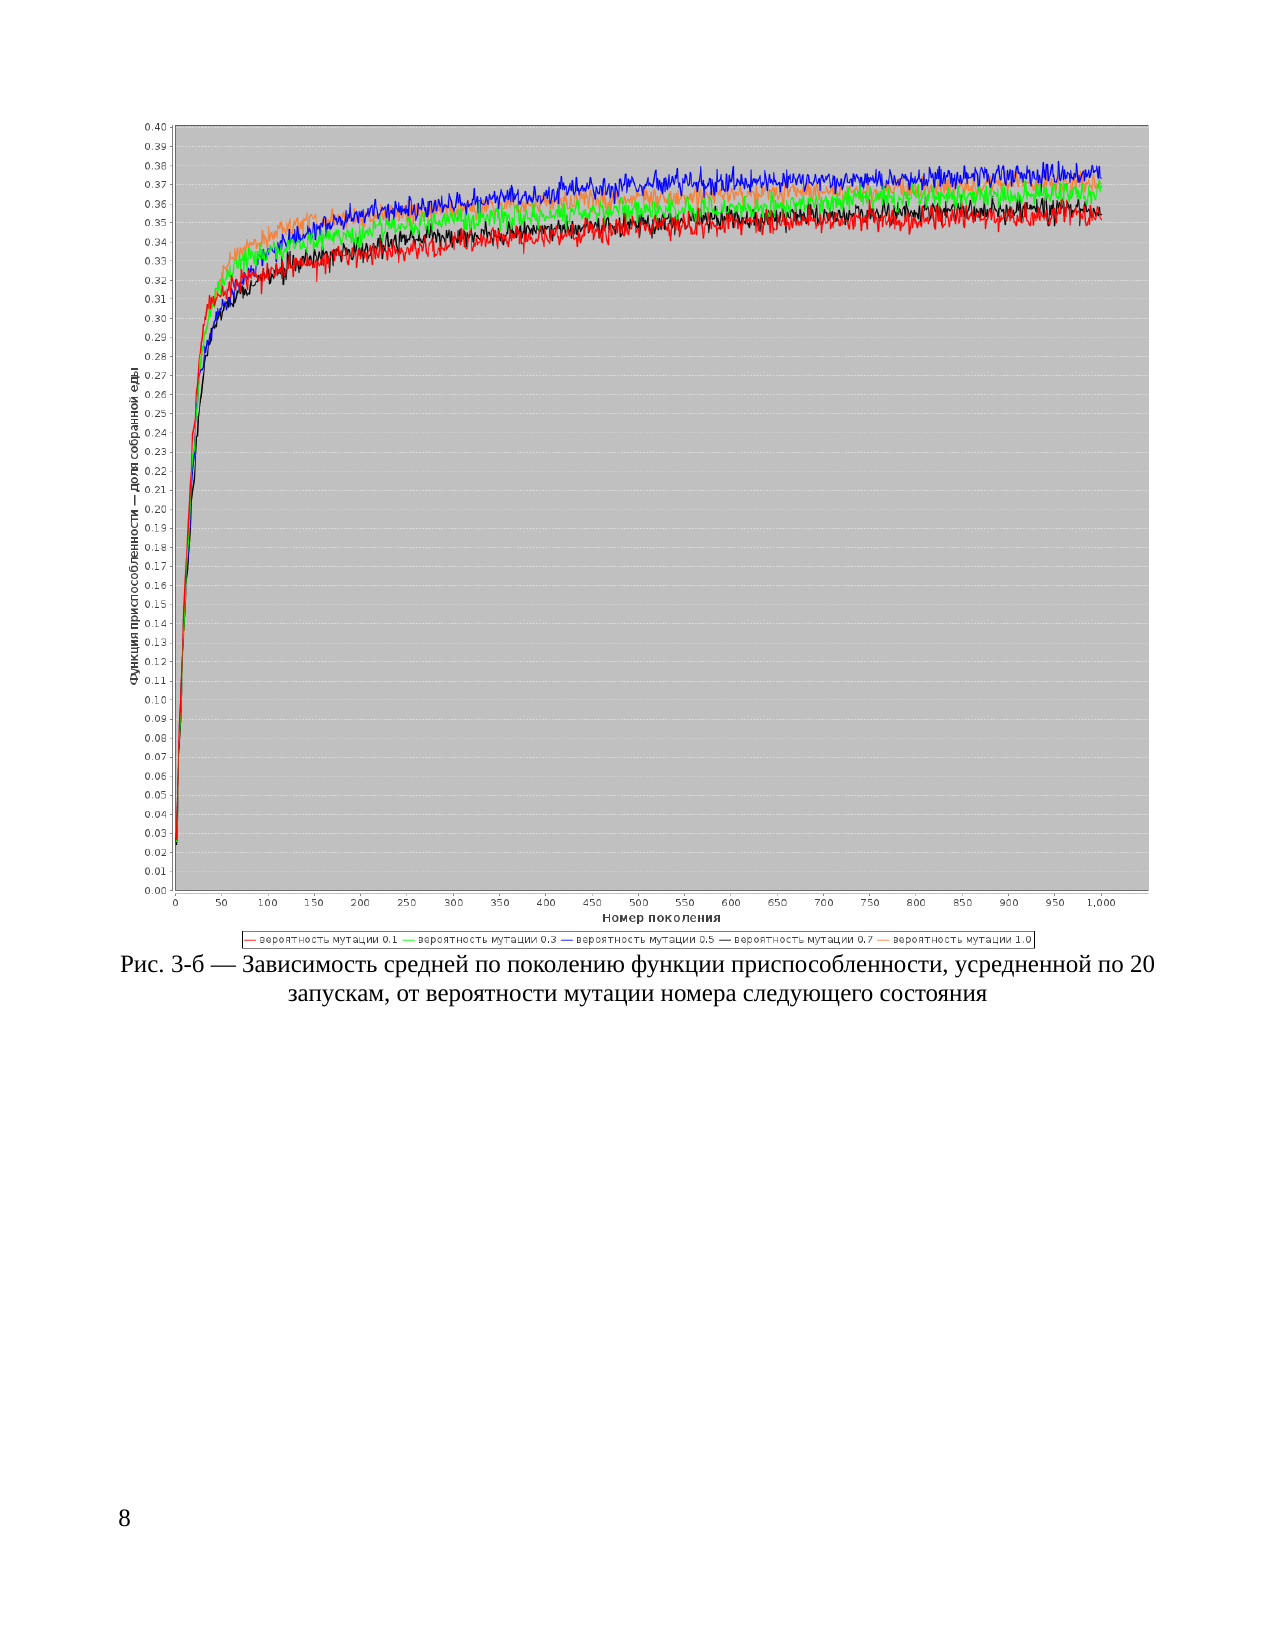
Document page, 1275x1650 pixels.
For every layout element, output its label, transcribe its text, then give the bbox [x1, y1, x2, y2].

picture [118, 118, 1157, 949]
subtitle Рис. 3-б — Зависимость средней по поколению функции приспособленности, усредненной по 20 запускам, от вероятности мутации номера следующего состояния [118, 949, 1157, 1007]
